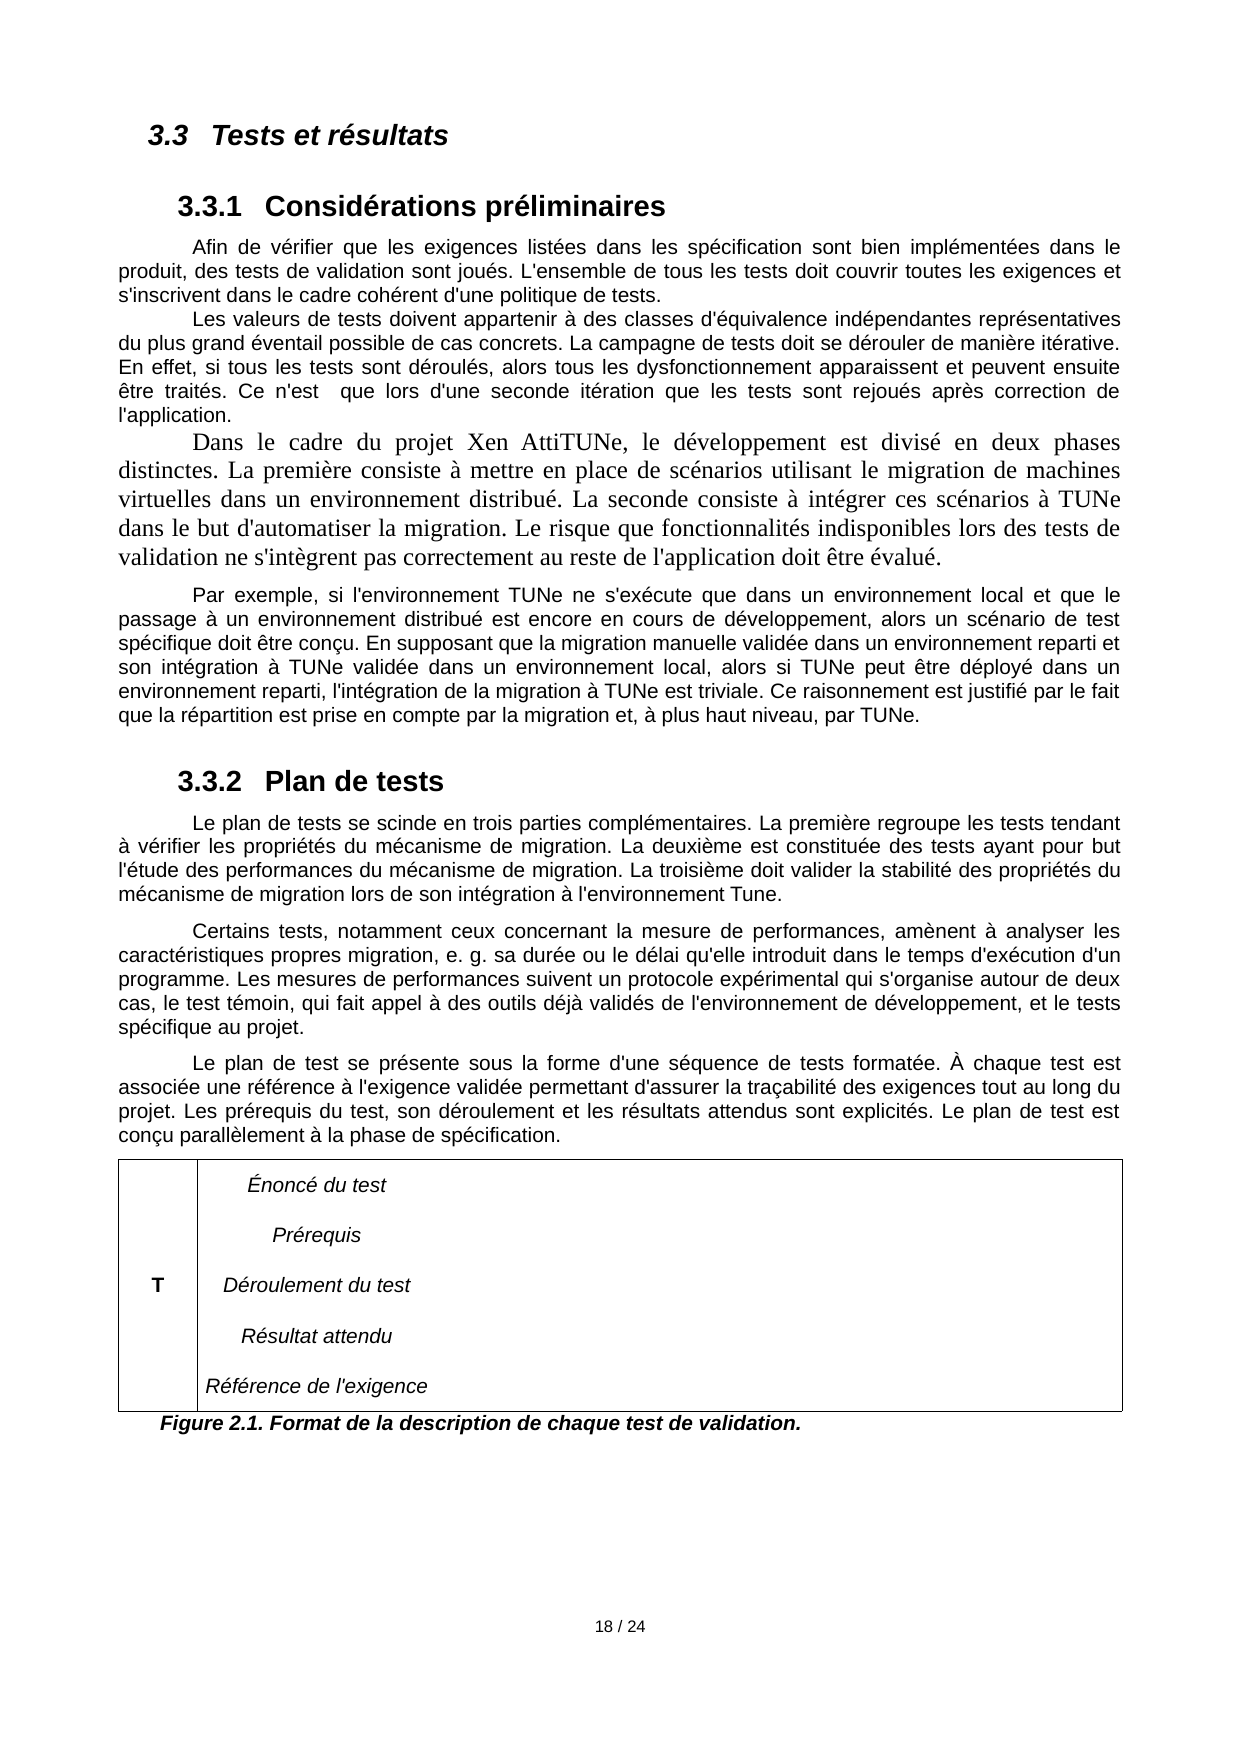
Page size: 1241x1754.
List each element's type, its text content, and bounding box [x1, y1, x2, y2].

table_cell [438, 1361, 1122, 1411]
table_cell Déroulement du test [198, 1260, 437, 1310]
text Le plan de tests se scinde en trois parties complémentaires. La première regroupe les tests tendant à vérifier les propriétés du mécanisme de migration. La deuxième est constituée des tests ayant pour but l'étude des performances du mécanisme de migration. La troisième doit valider la stabilité des propriétés du mécanisme de migration lors de son intégration à l'environnement Tune. [118, 810, 1122, 906]
text Afin de vérifier que les exigences listées dans les spécification sont bien implémentées dans le produit, des tests de validation sont joués. L'ensemble de tous les tests doit couvrir toutes les exigences et s'inscrivent dans le cadre cohérent d'une politique de tests. [118, 235, 1122, 307]
text Figure 2.1. Format de la description de chaque test de validation. [118, 1412, 1122, 1435]
table_cell Prérequis [198, 1210, 437, 1260]
table_cell Résultat attendu [198, 1310, 437, 1361]
table_header [438, 1160, 1122, 1210]
table_header T [119, 1160, 197, 1411]
text Certains tests, notamment ceux concernant la mesure de performances, amènent à analyser les caractéristiques propres migration, e. g. sa durée ou le délai qu'elle introduit dans le temps d'exécution d'un programme. Les mesures de performances suivent un protocole expérimental qui s'organise autour de deux cas, le test témoin, qui fait appel à des outils déjà validés de l'environnement de développement, et le tests spécifique au projet. [118, 919, 1122, 1038]
text Dans le cadre du projet Xen AttiTUNe, le développement est divisé en deux phases distinctes. La première consiste à mettre en place de scénarios utilisant le migration de machines virtuelles dans un environnement distribué. La seconde consiste à intégrer ces scénarios à TUNe dans le but d'automatiser la migration. Le risque que fonctionnalités indisponibles lors des tests de validation ne s'intègrent pas correctement au reste de l'application doit être évalué. [118, 427, 1122, 571]
subtitle Tests et résultats [148, 118, 1122, 152]
table_cell [438, 1310, 1122, 1361]
table_header Énoncé du test [198, 1160, 437, 1210]
subtitle Considérations préliminaires [177, 189, 1122, 223]
table_cell [438, 1260, 1122, 1310]
text Par exemple, si l'environnement TUNe ne s'exécute que dans un environnement local et que le passage à un environnement distribué est encore en cours de développement, alors un scénario de test spécifique doit être conçu. En supposant que la migration manuelle validée dans un environnement reparti et son intégration à TUNe validée dans un environnement local, alors si TUNe peut être déployé dans un environnement reparti, l'intégration de la migration à TUNe est triviale. Ce raisonnement est justifié par le fait que la répartition est prise en compte par la migration et, à plus haut niveau, par TUNe. [118, 583, 1122, 727]
subtitle Plan de tests [177, 764, 1122, 798]
table_cell Référence de l'exigence [198, 1361, 437, 1411]
text Le plan de test se présente sous la forme d'une séquence de tests formatée. À chaque test est associée une référence à l'exigence validée permettant d'assurer la traçabilité des exigences tout au long du projet. Les prérequis du test, son déroulement et les résultats attendus sont explicités. Le plan de test est conçu parallèlement à la phase de spécification. [118, 1051, 1122, 1147]
table_cell [438, 1210, 1122, 1260]
text Les valeurs de tests doivent appartenir à des classes d'équivalence indépendantes représentatives du plus grand éventail possible de cas concrets. La campagne de tests doit se dérouler de manière itérative. En effet, si tous les tests sont déroulés, alors tous les dysfonctionnement apparaissent et peuvent ensuite être traités. Ce n'est que lors d'une seconde itération que les tests sont rejoués après correction de l'application. [118, 307, 1122, 427]
